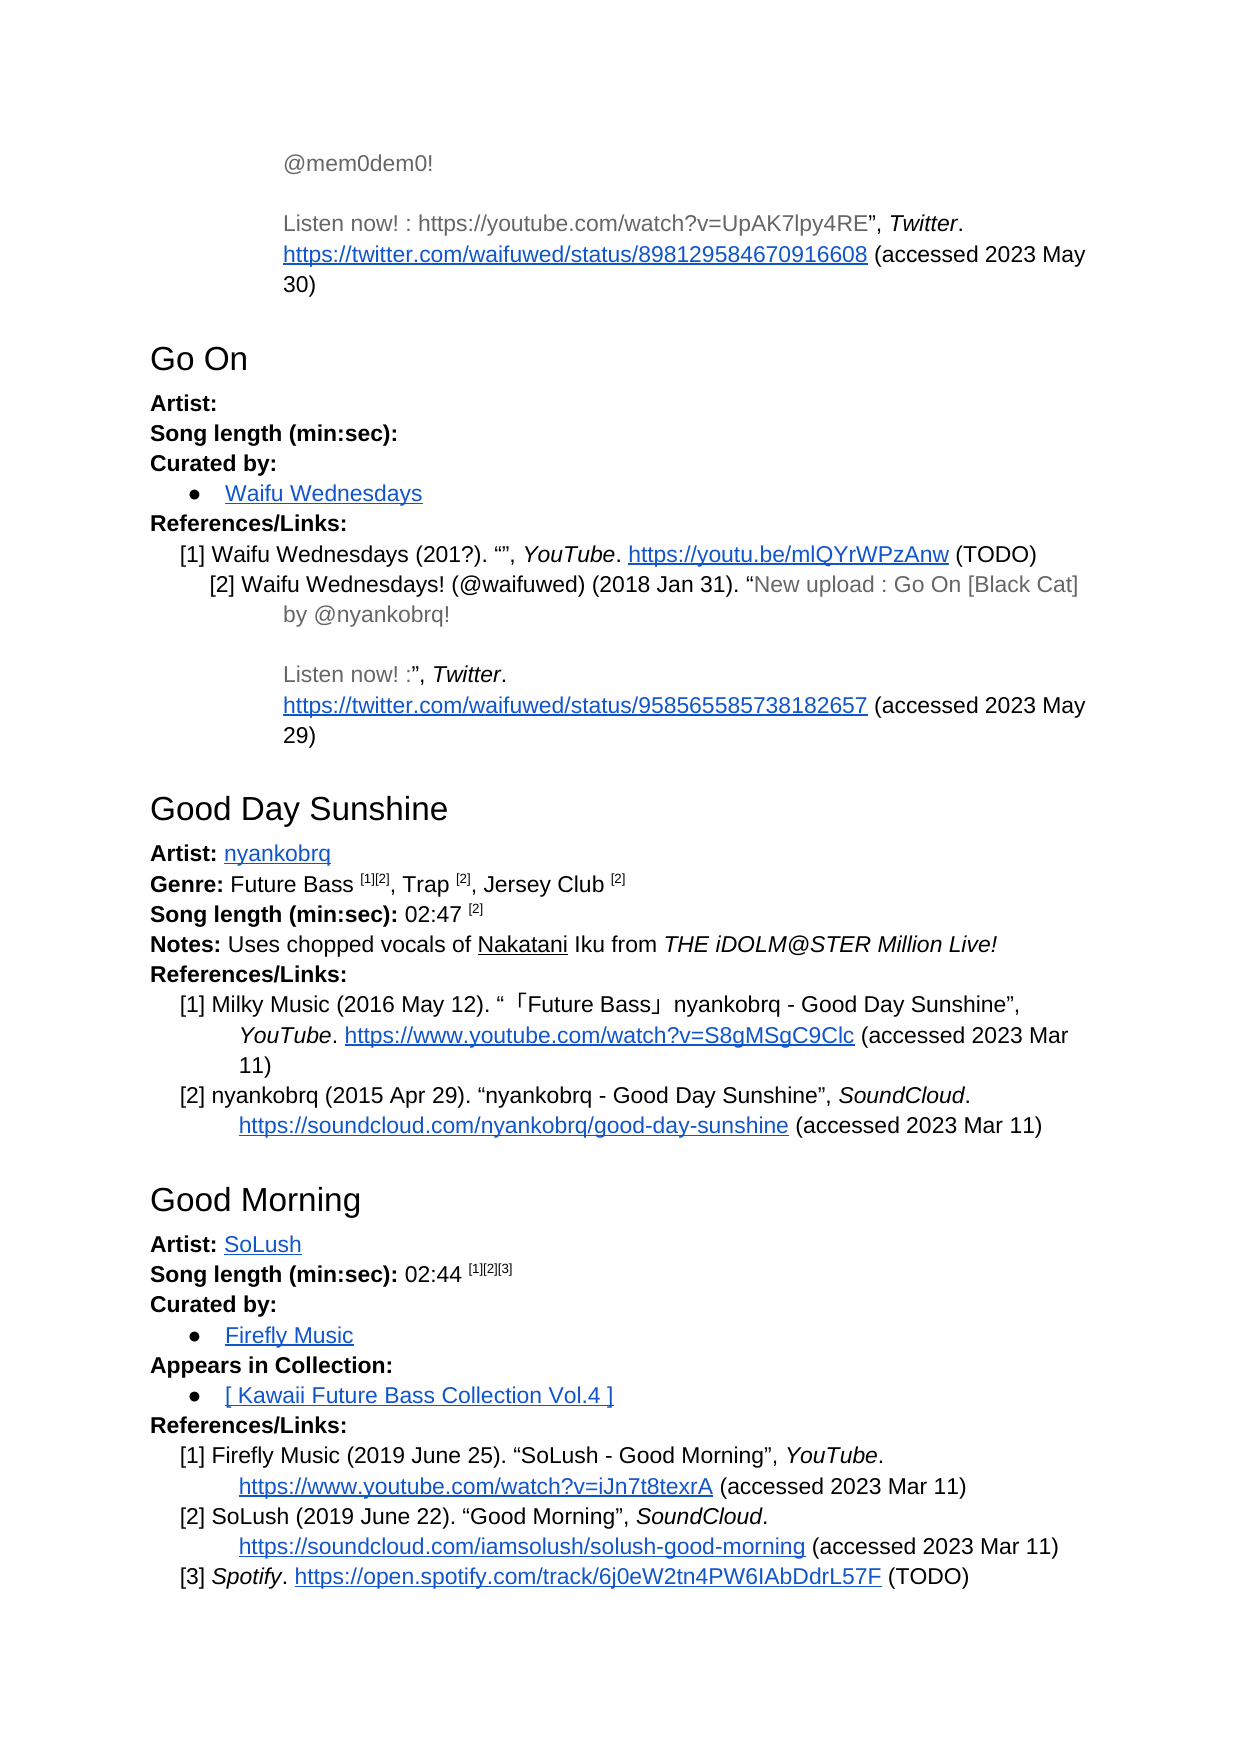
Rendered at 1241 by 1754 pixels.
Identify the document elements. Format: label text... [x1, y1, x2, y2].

text Curated by: [150, 1291, 1090, 1318]
text Notes: Uses chopped vocals of Nakatani Iku from THE iDOLM@STER Million Live! [150, 931, 1090, 957]
list [ Kawaii Future Bass Collection Vol.4 ] [187, 1382, 1090, 1408]
subtitle Go On [150, 338, 1090, 377]
text [3] Spotify. https://open.spotify.com/track/6j0eW2tn4PW6IAbDdrL57F (TODO) [179, 1563, 1090, 1589]
text Curated by: [150, 450, 1090, 476]
text Genre: Future Bass [1][2], Trap [2], Jersey Club [2] [150, 871, 1090, 897]
subtitle Good Day Sunshine [150, 789, 1090, 828]
text [2] Waifu Wednesdays! (@waifuwed) (2018 Jan 31). “New upload : Go On [Black Cat] by @nyankobrq! Listen now! :”, Twitter. https://twitter.com/waifuwed/status/958565585738182657 (accessed 2023 May 29) [209, 571, 1090, 748]
text References/Links: [150, 510, 1090, 537]
text References/Links: [150, 1412, 1090, 1438]
subtitle Good Morning [150, 1180, 1090, 1218]
text Song length (min:sec): [150, 420, 1090, 446]
text Song length (min:sec): 02:44 [1][2][3] [150, 1261, 1090, 1287]
list Waifu Wednesdays [187, 480, 1090, 506]
text [1] Milky Music (2016 May 12). “「Future Bass」nyankobrq - Good Day Sunshine”, YouTube. https://www.youtube.com/watch?v=S8gMSgC9Clc (accessed 2023 Mar 11) [179, 991, 1090, 1078]
text @mem0dem0! Listen now! : https://youtube.com/watch?v=UpAK7lpy4RE”, Twitter. https://twitter.com/waifuwed/status/898129584670916608 (accessed 2023 May 30) [209, 150, 1090, 297]
text [2] SoLush (2019 June 22). “Good Morning”, SoundCloud. https://soundcloud.com/iamsolush/solush-good-morning (accessed 2023 Mar 11) [179, 1503, 1090, 1559]
text References/Links: [150, 961, 1090, 988]
text Artist: [150, 389, 1090, 416]
text [2] nyankobrq (2015 Apr 29). “nyankobrq - Good Day Sunshine”, SoundCloud. https://soundcloud.com/nyankobrq/good-day-sunshine (accessed 2023 Mar 11) [179, 1082, 1090, 1139]
list Firefly Music [187, 1322, 1090, 1348]
text Artist: nyankobrq [150, 840, 1090, 867]
text [1] Waifu Wednesdays (201?). “”, YouTube. https://youtu.be/mlQYrWPzAnw (TODO) [179, 541, 1090, 567]
text Artist: SoLush [150, 1231, 1090, 1257]
text Song length (min:sec): 02:47 [2] [150, 901, 1090, 927]
text Appears in Collection: [150, 1352, 1090, 1378]
text [1] Firefly Music (2019 June 25). “SoLush - Good Morning”, YouTube. https://www.youtube.com/watch?v=iJn7t8texrA (accessed 2023 Mar 11) [179, 1442, 1090, 1499]
